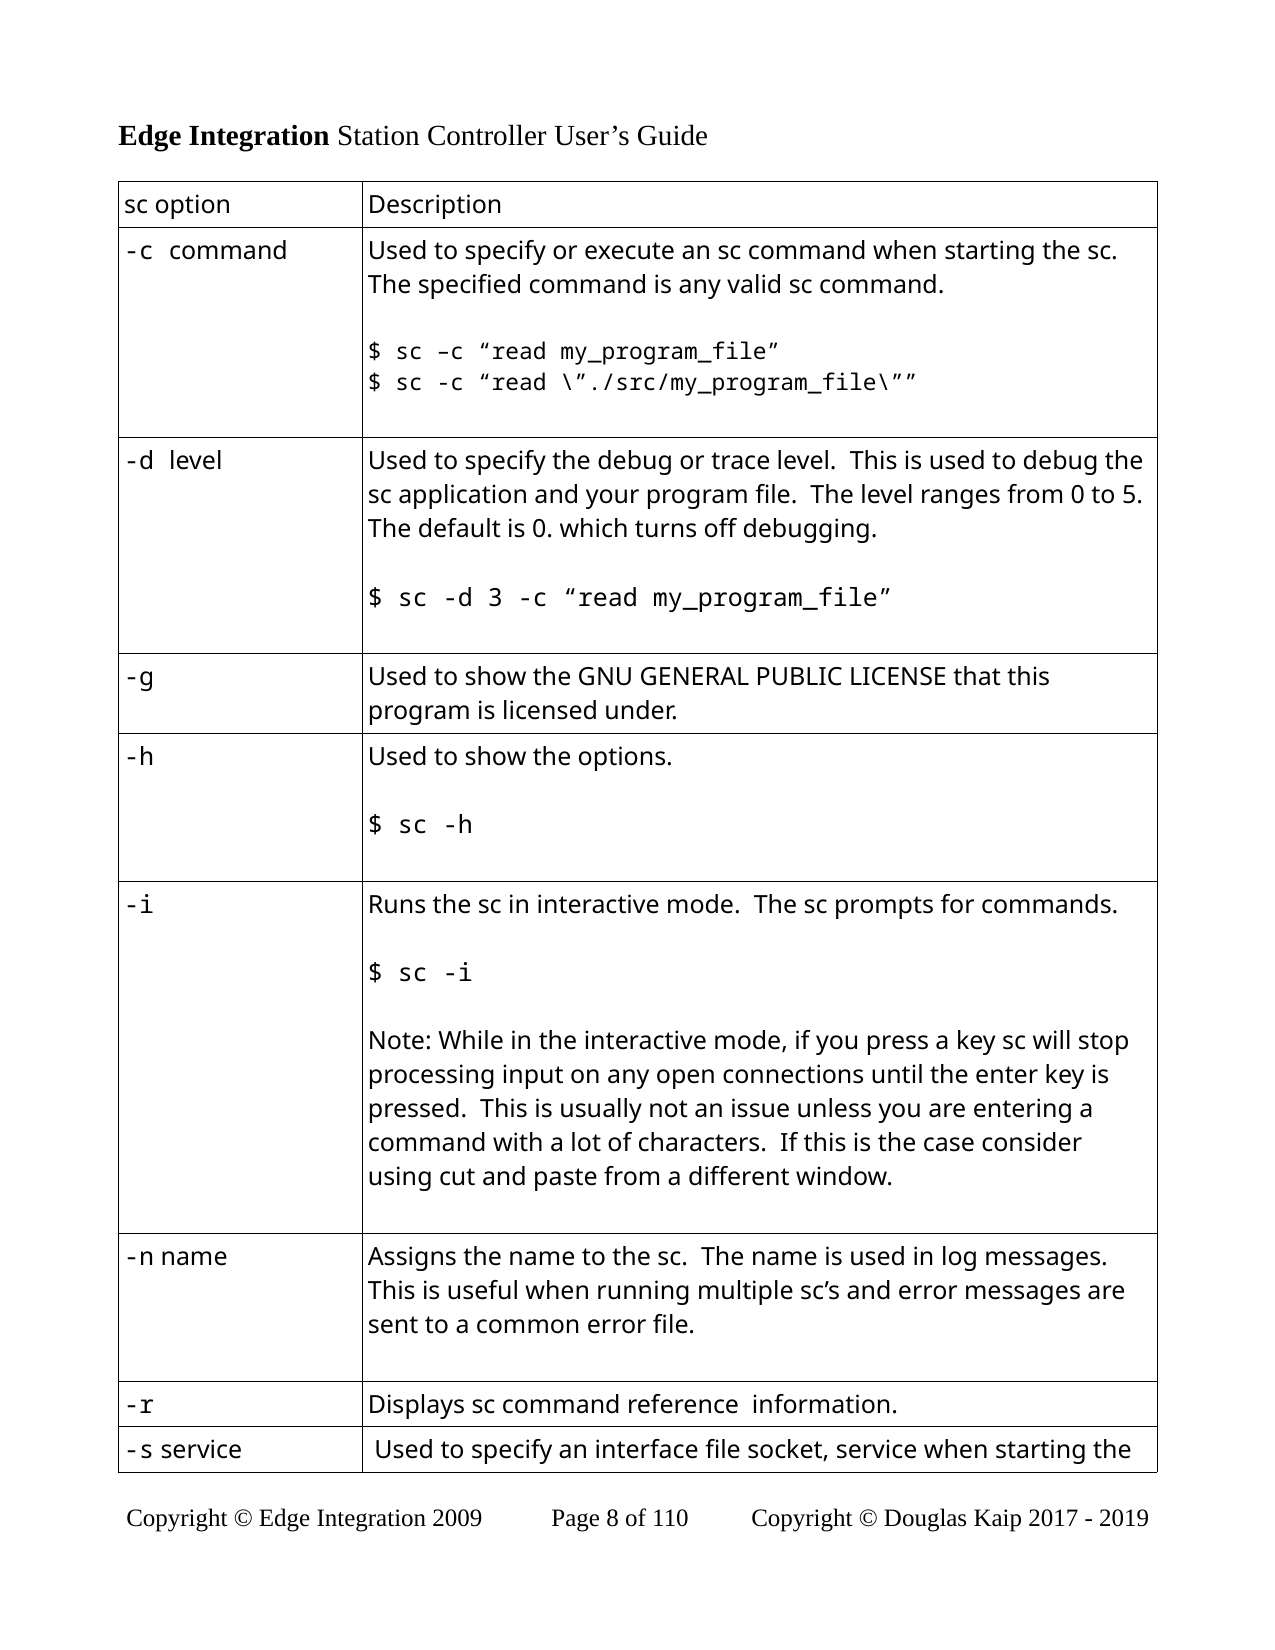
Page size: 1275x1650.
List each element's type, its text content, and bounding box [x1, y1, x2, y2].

table_cell Assigns the name to the sc. The name is used in log messages. This is useful when running multiple sc’s and error messages are sent to a common error file. [363, 1234, 1157, 1381]
table_cell -s service [119, 1427, 362, 1472]
table_cell -d level [119, 438, 362, 653]
table_cell -n name [119, 1234, 362, 1381]
table_cell Runs the sc in interactive mode. The sc prompts for commands. $ sc -i Note: While in the interactive mode, if you press a key sc will stop processing input on any open connections until the enter key is pressed. This is usually not an issue unless you are entering a command with a lot of characters. If this is the case consider using cut and paste from a different window. [363, 882, 1157, 1233]
table_cell -r [119, 1382, 362, 1426]
table_header Description [363, 182, 1157, 227]
table_cell Used to show the options. $ sc -h [363, 734, 1157, 881]
table_cell -i [119, 882, 362, 1233]
table_cell -c command [119, 228, 362, 437]
table_cell Used to specify the debug or trace level. This is used to debug the sc application and your program file. The level ranges from 0 to 5. The default is 0. which turns off debugging. $ sc -d 3 -c “read my_program_file” [363, 438, 1157, 653]
table_header sc option [119, 182, 362, 227]
table_cell Used to specify an interface file socket, service when starting the [363, 1427, 1157, 1472]
table_cell Displays sc command reference information. [363, 1382, 1157, 1426]
table_cell -h [119, 734, 362, 881]
table_cell -g [119, 654, 362, 733]
table_cell Used to show the GNU GENERAL PUBLIC LICENSE that this program is licensed under. [363, 654, 1157, 733]
table_cell Used to specify or execute an sc command when starting the sc. The specified command is any valid sc command. $ sc –c “read my_program_file” $ sc -c “read \”./src/my_program_file\”” [363, 228, 1157, 437]
